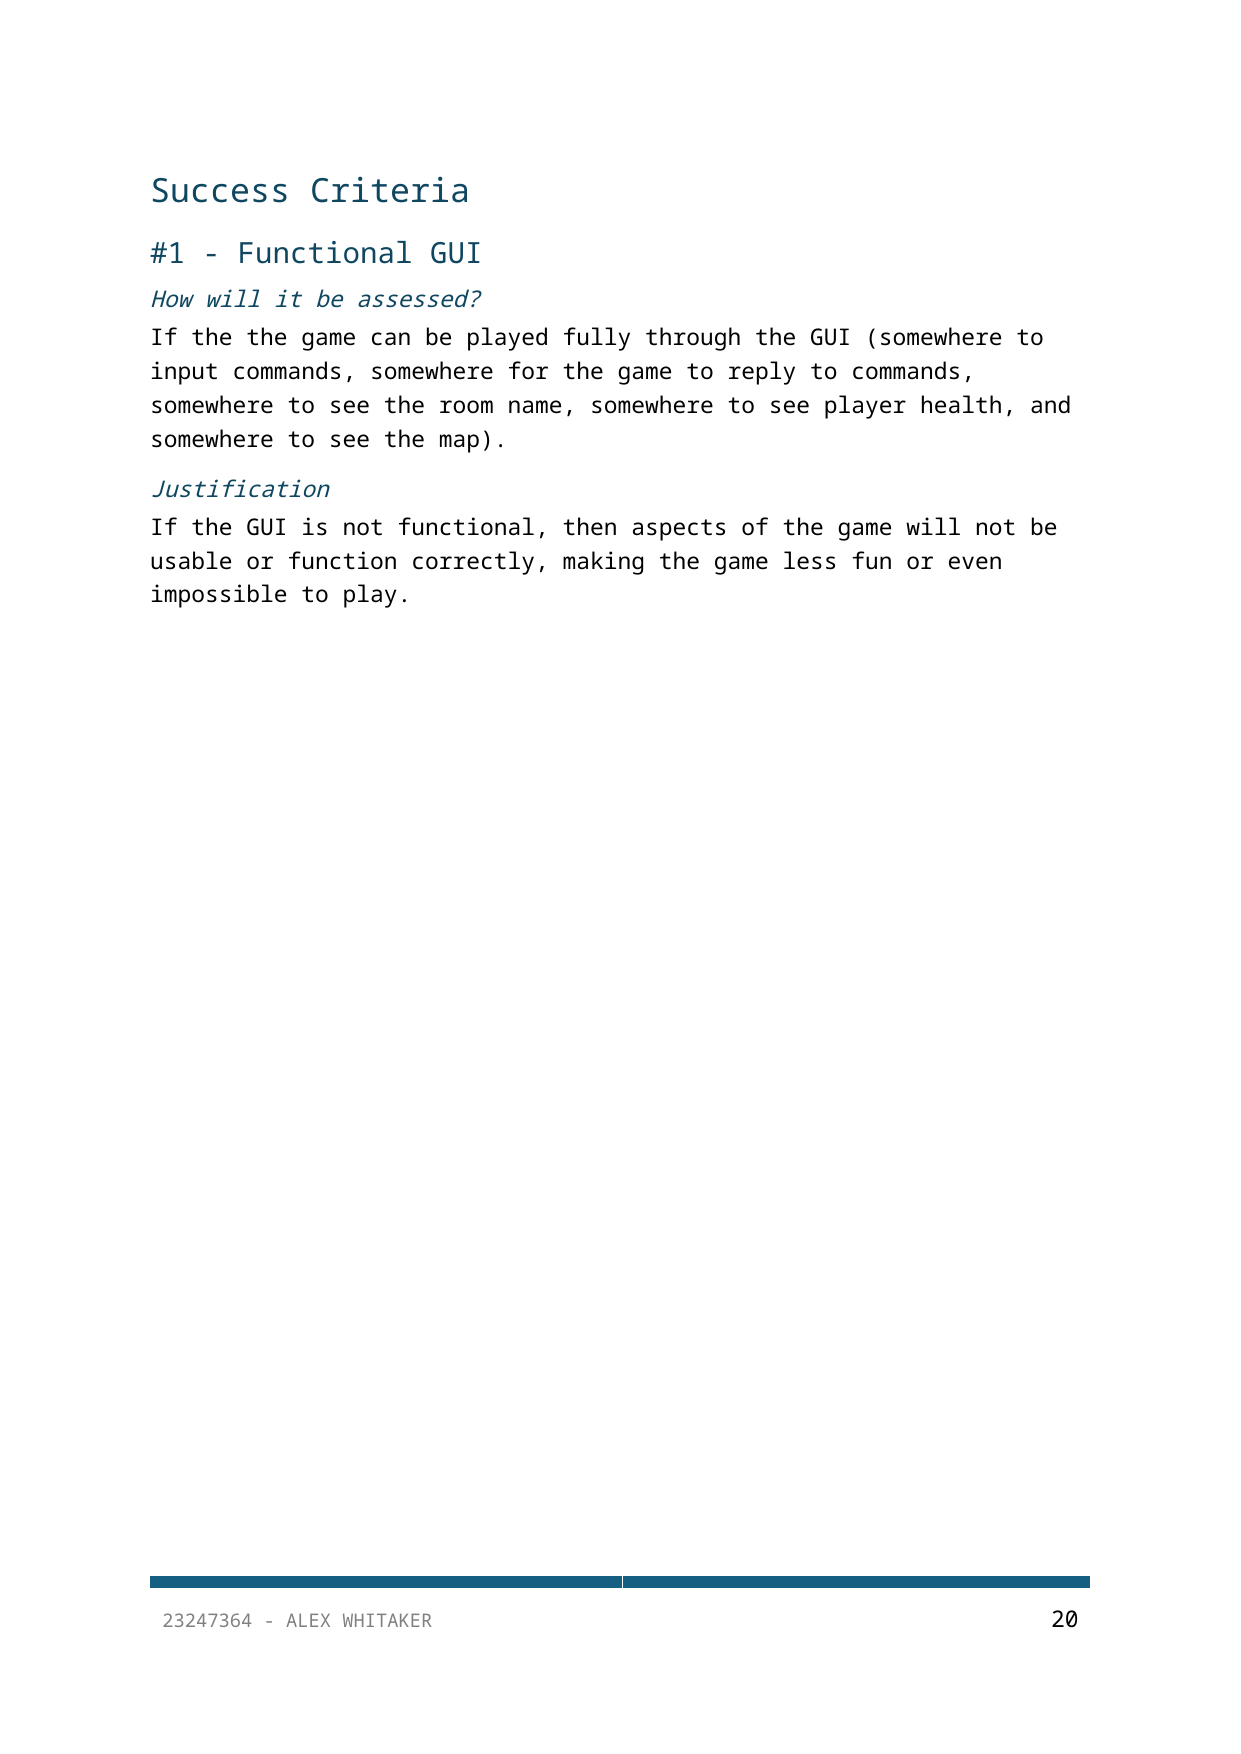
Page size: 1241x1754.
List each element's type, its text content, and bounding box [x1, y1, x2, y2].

subtitle Success Criteria [150, 167, 1090, 212]
text If the the game can be played fully through the GUI (somewhere to input commands, somewhere for the game to reply to commands, somewhere to see the room name, somewhere to see player health, and somewhere to see the map). [150, 321, 1090, 454]
subtitle How will it be assessed? [150, 283, 1090, 315]
subtitle Justification [150, 473, 1090, 504]
text If the GUI is not functional, then aspects of the game will not be usable or function correctly, making the game less fun or even impossible to play. [150, 511, 1090, 610]
subtitle #1 - Functional GUI [150, 232, 1090, 272]
